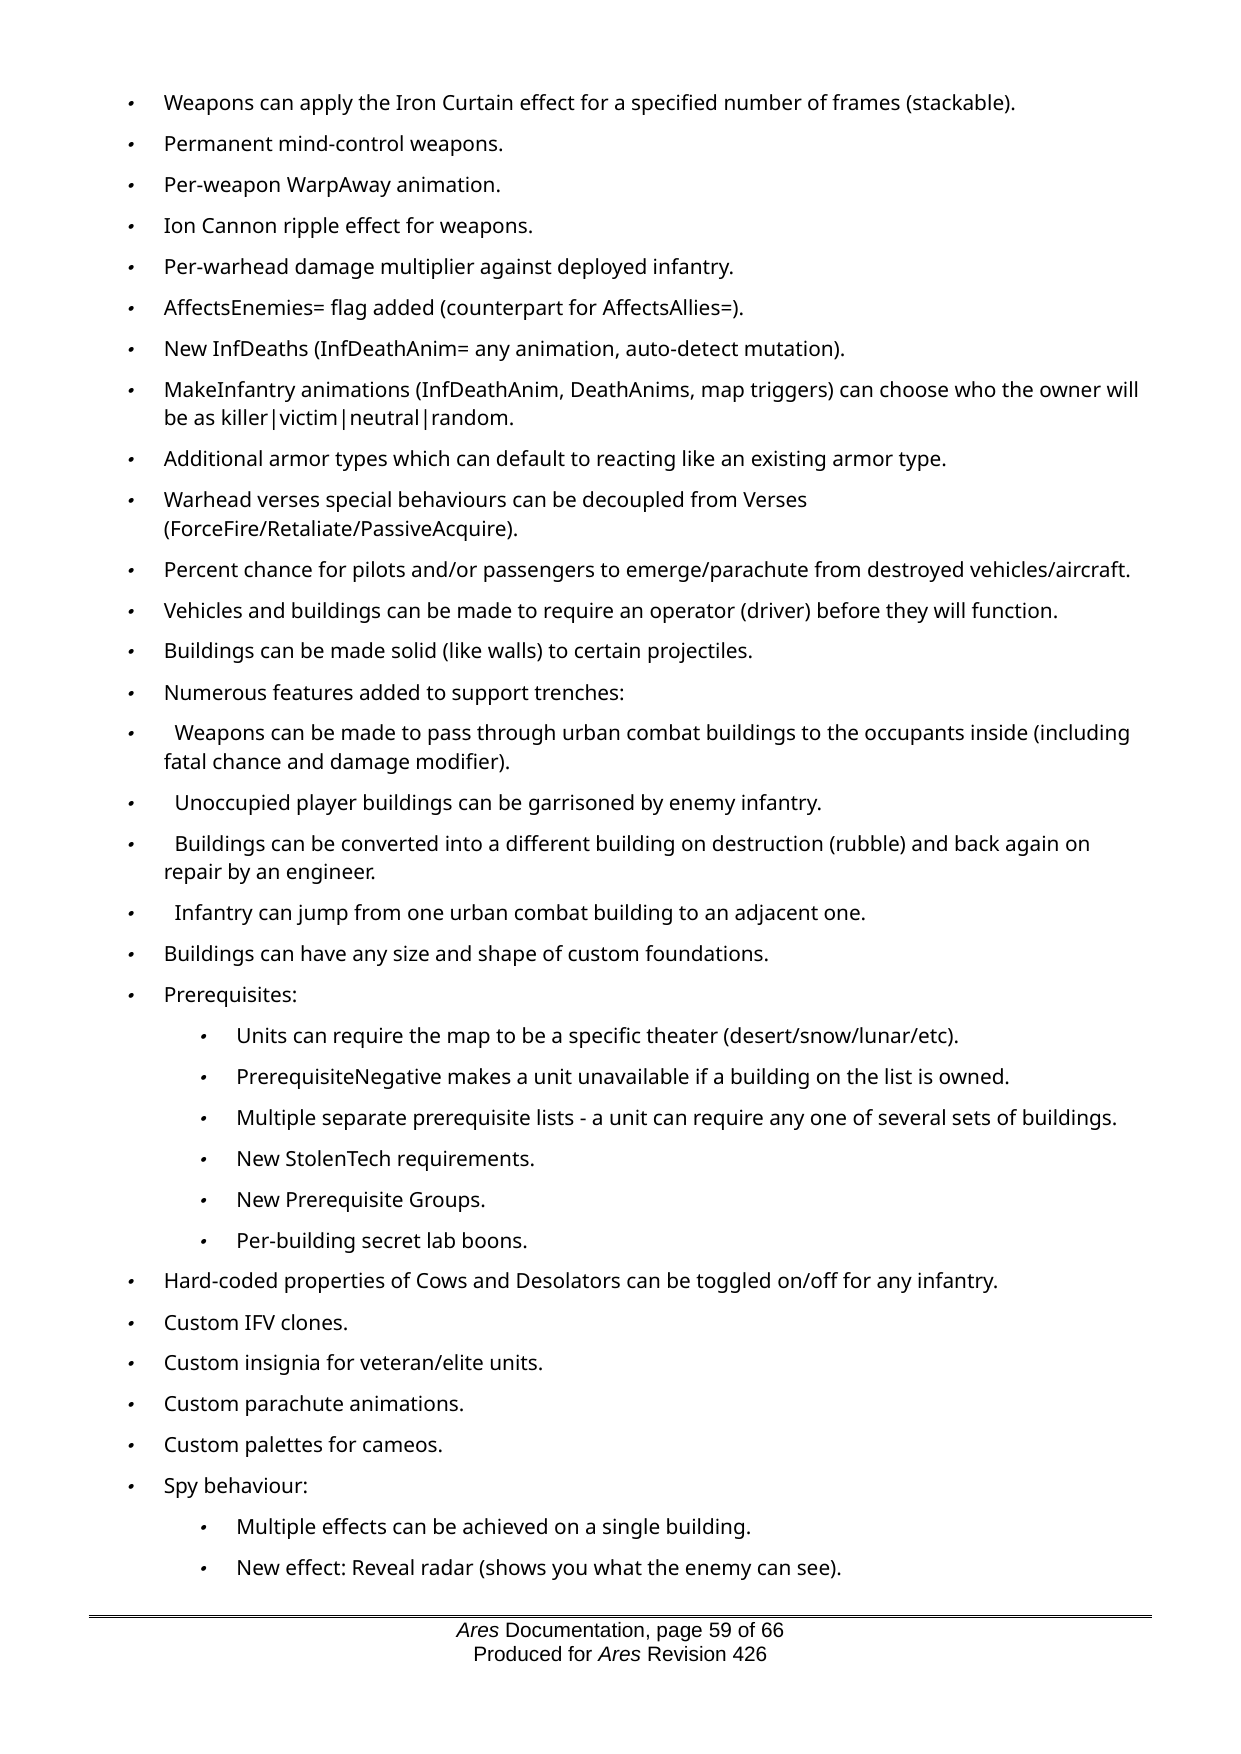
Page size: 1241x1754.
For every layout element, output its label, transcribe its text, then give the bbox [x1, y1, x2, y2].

list Units can require the map to be a specific theater (desert/snow/lunar/etc). [199, 1021, 1152, 1049]
list Warhead verses special behaviours can be decoupled from Verses (ForceFire/Retaliate/PassiveAcquire). [126, 485, 1152, 542]
list Prerequisites: [126, 980, 1152, 1008]
list Weapons can be made to pass through urban combat buildings to the occupants inside (including fatal chance and damage modifier). [126, 718, 1152, 775]
list New Prerequisite Groups. [199, 1185, 1152, 1213]
list Infantry can jump from one urban combat building to an adjacent one. [126, 898, 1152, 927]
list Per-warhead damage multiplier against deployed infantry. [126, 252, 1152, 281]
list Buildings can be converted into a different building on destruction (rubble) and back again on repair by an engineer. [126, 829, 1152, 886]
list Buildings can have any size and shape of custom foundations. [126, 939, 1152, 968]
list Ion Cannon ripple effect for weapons. [126, 211, 1152, 240]
list Per-building secret lab boons. [199, 1226, 1152, 1254]
list Custom parachute animations. [126, 1389, 1152, 1418]
list PrerequisiteNegative makes a unit unavailable if a building on the list is owned. [199, 1062, 1152, 1090]
list Numerous features added to support trenches: [126, 678, 1152, 706]
list Custom IFV clones. [126, 1308, 1152, 1336]
list Multiple separate prerequisite lists - a unit can require any one of several sets of buildings. [199, 1103, 1152, 1131]
list New effect: Reveal radar (shows you what the enemy can see). [199, 1553, 1152, 1582]
list Vehicles and buildings can be made to require an operator (driver) before they will function. [126, 596, 1152, 624]
list Buildings can be made solid (like walls) to certain projectiles. [126, 637, 1152, 665]
list Unoccupied player buildings can be garrisoned by enemy infantry. [126, 788, 1152, 816]
list Spy behaviour: [126, 1471, 1152, 1500]
list Permanent mind-control weapons. [126, 129, 1152, 158]
list MakeInfantry animations (InfDeathAnim, DeathAnims, map triggers) can choose who the owner will be as killer|victim|neutral|random. [126, 375, 1152, 432]
list AffectsEnemies= flag added (counterpart for AffectsAllies=). [126, 293, 1152, 322]
list Per-weapon WarpAway animation. [126, 170, 1152, 199]
list Multiple effects can be achieved on a single building. [199, 1512, 1152, 1541]
list Custom insignia for veteran/elite units. [126, 1348, 1152, 1377]
list New InfDeaths (InfDeathAnim= any animation, auto-detect mutation). [126, 334, 1152, 363]
list Hard-coded properties of Cows and Desolators can be toggled on/off for any infantry. [126, 1267, 1152, 1295]
list Weapons can apply the Iron Curtain effect for a specified number of frames (stackable). [126, 88, 1152, 117]
list Additional armor types which can default to reacting like an existing armor type. [126, 444, 1152, 473]
list Custom palettes for cameos. [126, 1430, 1152, 1459]
list New StolenTech requirements. [199, 1144, 1152, 1172]
list Percent chance for pilots and/or passengers to emerge/parachute from destroyed vehicles/aircraft. [126, 555, 1152, 583]
